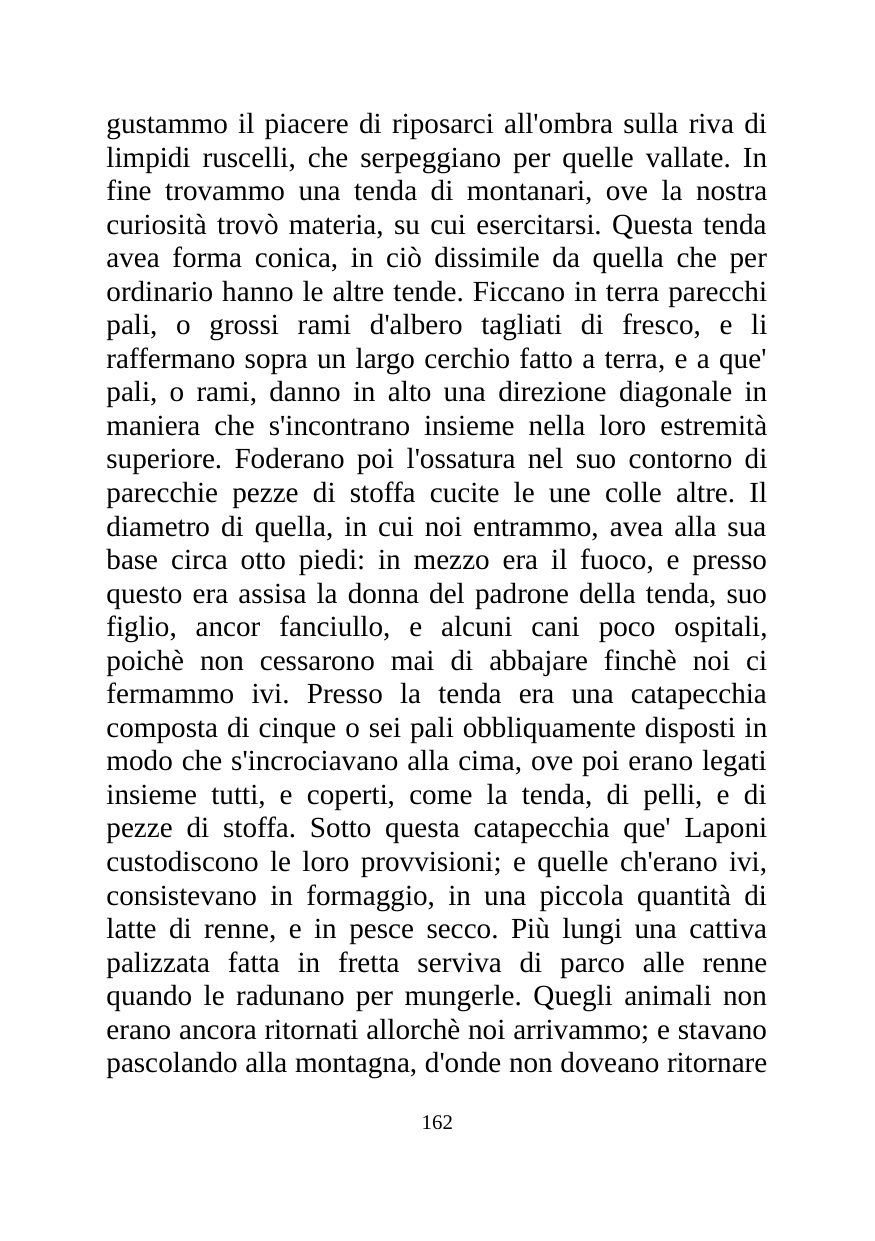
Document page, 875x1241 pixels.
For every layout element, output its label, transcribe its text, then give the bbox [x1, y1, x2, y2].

text gustammo il piacere di riposarci all'ombra sulla riva di limpidi ruscelli, che serpeggiano per quelle vallate. In fine trovammo una tenda di montanari, ove la nostra curiosità trovò materia, su cui esercitarsi. Questa tenda avea forma conica, in ciò dissimile da quella che per ordinario hanno le altre tende. Ficcano in terra parecchi pali, o grossi rami d'albero tagliati di fresco, e li raffermano sopra un largo cerchio fatto a terra, e a que' pali, o rami, danno in alto una direzione diagonale in maniera che s'incontrano insieme nella loro estremità superiore. Foderano poi l'ossatura nel suo contorno di parecchie pezze di stoffa cucite le une colle altre. Il diametro di quella, in cui noi entrammo, avea alla sua base circa otto piedi: in mezzo era il fuoco, e presso questo era assisa la donna del padrone della tenda, suo figlio, ancor fanciullo, e alcuni cani poco ospitali, poichè non cessarono mai di abbajare finchè noi ci fermammo ivi. Presso la tenda era una catapecchia composta di cinque o sei pali obbliquamente disposti in modo che s'incrociavano alla cima, ove poi erano legati insieme tutti, e coperti, come la tenda, di pelli, e di pezze di stoffa. Sotto questa catapecchia que' Laponi custodiscono le loro provvisioni; e quelle ch'erano ivi, consistevano in formaggio, in una piccola quantità di latte di renne, e in pesce secco. Più lungi una cattiva palizzata fatta in fretta serviva di parco alle renne quando le radunano per mungerle. Quegli animali non erano ancora ritornati allorchè noi arrivammo; e stavano pascolando alla montagna, d'onde non doveano ritornare [106, 106, 768, 1079]
